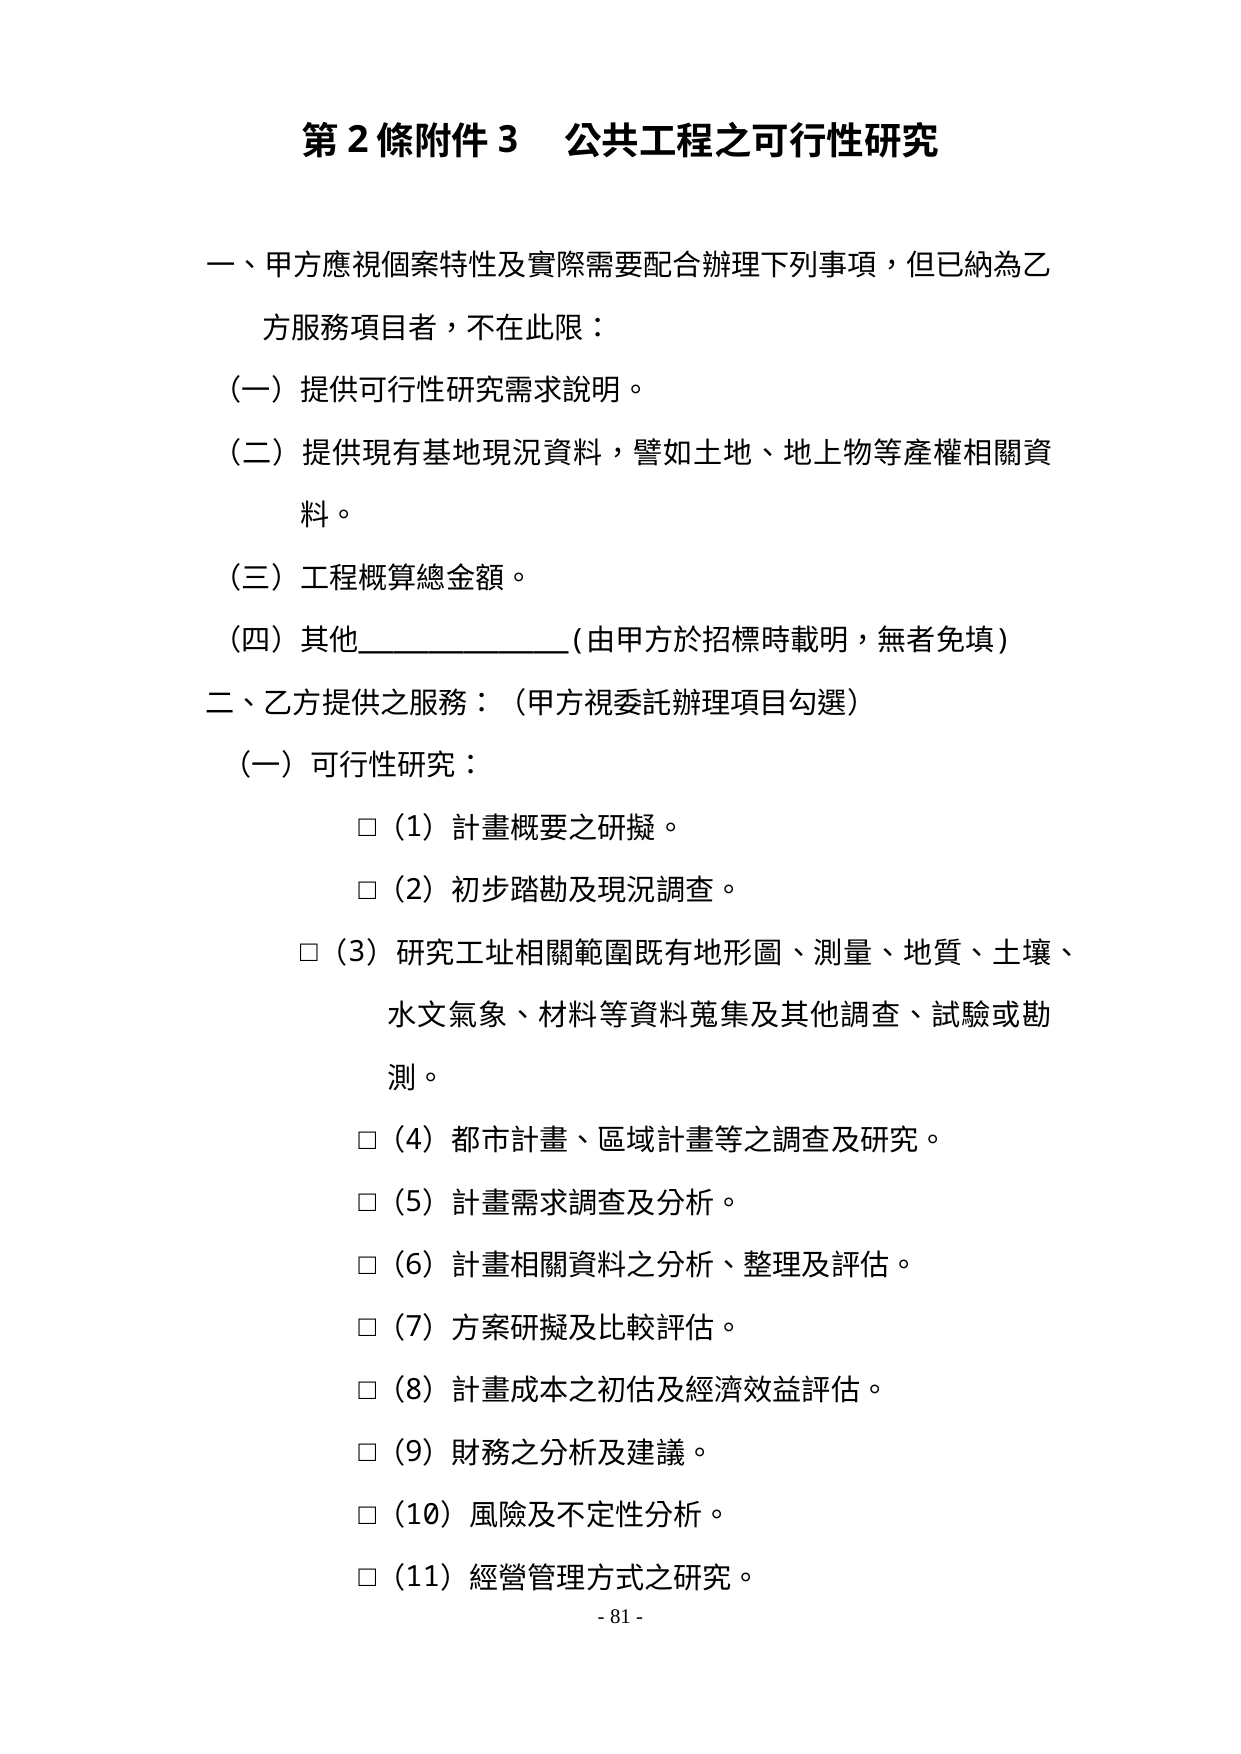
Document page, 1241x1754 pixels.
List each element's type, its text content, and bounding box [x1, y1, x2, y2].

text 二、乙方提供之服務：（甲方視委託辦理項目勾選） [205, 659, 1053, 721]
text □（4）都市計畫、區域計畫等之調查及研究。 [358, 1096, 1053, 1159]
text □（1）計畫概要之研擬。 [358, 784, 1053, 846]
text （四）其他____________(由甲方於招標時載明，無者免填) [212, 596, 1053, 659]
text □（3）研究工址相關範圍既有地形圖、測量、地質、土壤、水文氣象、材料等資料蒐集及其他調查、試驗或勘測。 [300, 909, 1053, 1096]
text （一）可行性研究： [187, 721, 1053, 784]
text □（8）計畫成本之初估及經濟效益評估。 [358, 1346, 1053, 1409]
text （三）工程概算總金額。 [212, 534, 1053, 596]
text 一、甲方應視個案特性及實際需要配合辦理下列事項，但已納為乙方服務項目者，不在此限： [206, 221, 1053, 346]
text □（10）風險及不定性分析。 [358, 1471, 1053, 1534]
text （二）提供現有基地現況資料，譬如土地、地上物等產權相關資料。 [212, 409, 1053, 534]
text 第2條附件3 公共工程之可行性研究 [187, 96, 1053, 159]
text □（9）財務之分析及建議。 [358, 1409, 1053, 1471]
text □（5）計畫需求調查及分析。 [358, 1159, 1053, 1221]
text □（7）方案研擬及比較評估。 [358, 1284, 1053, 1346]
text □（6）計畫相關資料之分析、整理及評估。 [358, 1221, 1053, 1284]
text （一）提供可行性研究需求說明。 [212, 346, 1053, 409]
text □（11）經營管理方式之研究。 [358, 1534, 1053, 1596]
text □（2）初步踏勘及現況調查。 [358, 846, 1053, 909]
